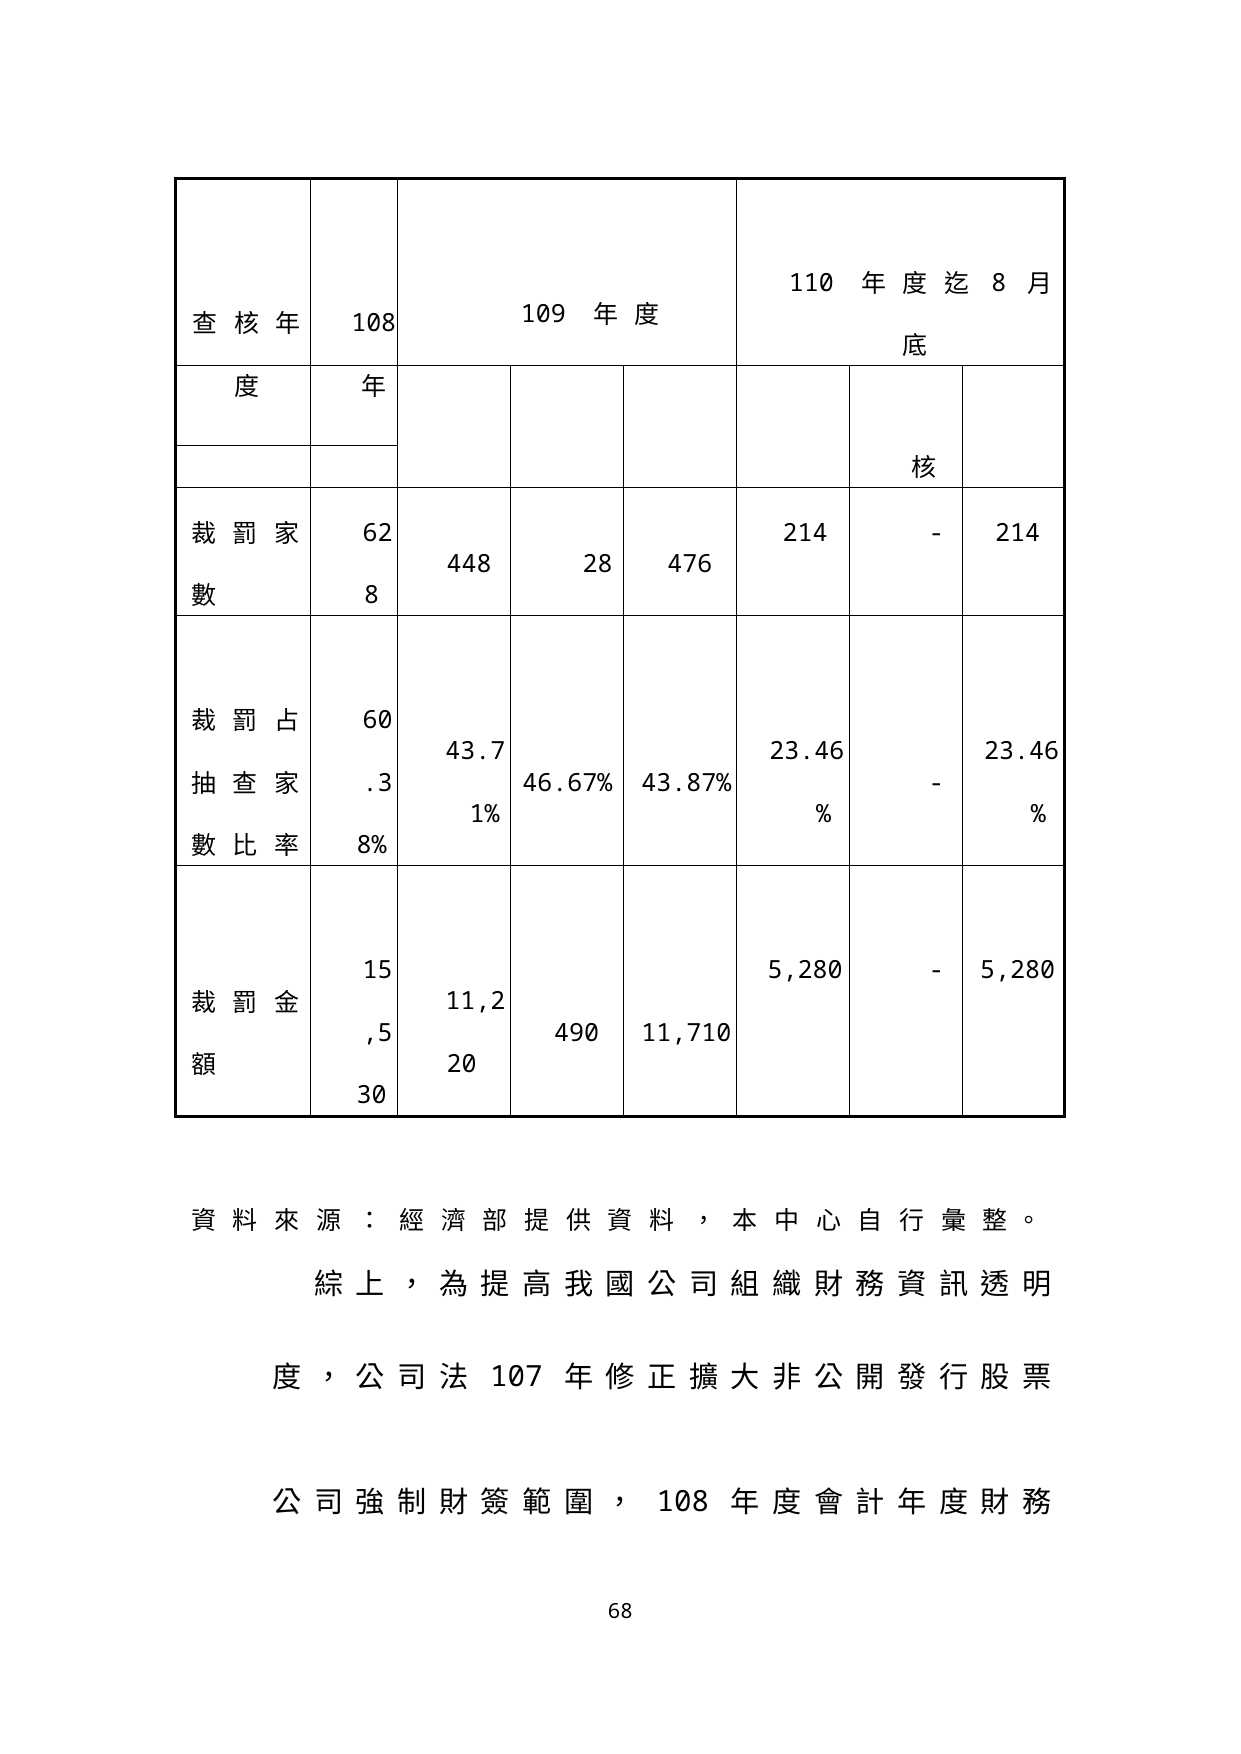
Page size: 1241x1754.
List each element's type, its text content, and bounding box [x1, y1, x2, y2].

table_cell 28 [511, 488, 623, 615]
table_header 109年度 [398, 180, 736, 365]
table_cell 1,040 [311, 446, 397, 487]
table_cell 43.87% [624, 616, 736, 865]
table_cell 448 [398, 488, 510, 615]
table_header 108年 [311, 180, 397, 365]
table_cell 查核家數 [177, 366, 310, 445]
table_cell 15,530 [311, 866, 397, 1115]
table_header 110年度迄8月底 [737, 180, 1063, 365]
table_cell 裁罰金額 [177, 866, 310, 1115]
table_cell [398, 366, 510, 487]
table_cell 23.46% [737, 616, 849, 865]
table_cell 11,220 [398, 866, 510, 1115]
table_cell 23.46% [963, 616, 1063, 865]
table_cell - [850, 866, 962, 1115]
table_cell 628 [311, 488, 397, 615]
table_cell [737, 366, 849, 487]
table_cell - [850, 616, 962, 865]
table_cell [624, 366, 736, 487]
table_cell 46.67% [511, 616, 623, 865]
table_cell 核 [850, 366, 962, 487]
table_cell 11,710 [624, 866, 736, 1115]
table_cell 查核家數 [177, 446, 310, 487]
table_cell 490 [511, 866, 623, 1115]
text 資料來源：經濟部提供資料，本中心自行彙整。 [183, 1177, 1058, 1240]
table_cell [511, 366, 623, 487]
text 綜上，為提高我國公司組織財務資訊透明度，公司法107年修正擴大非公開發行股票公司強制財簽範圍，108年度會計年度財務 [242, 1240, 1058, 1552]
table_cell - [850, 488, 962, 615]
table_cell 43.71% [398, 616, 510, 865]
table_cell 214 [737, 488, 849, 615]
table_cell 裁罰家數 [177, 488, 310, 615]
table_cell 5,280 [963, 866, 1063, 1115]
table_header 查核年度 [177, 180, 310, 365]
table_cell 214 [963, 488, 1063, 615]
table_cell 5,280 [737, 866, 849, 1115]
table_cell 476 [624, 488, 736, 615]
table_cell 60.38% [311, 616, 397, 865]
table_cell 裁罰占抽查家數比率 [177, 616, 310, 865]
table_cell [963, 366, 1063, 487]
table_cell 1,040 [311, 366, 397, 445]
